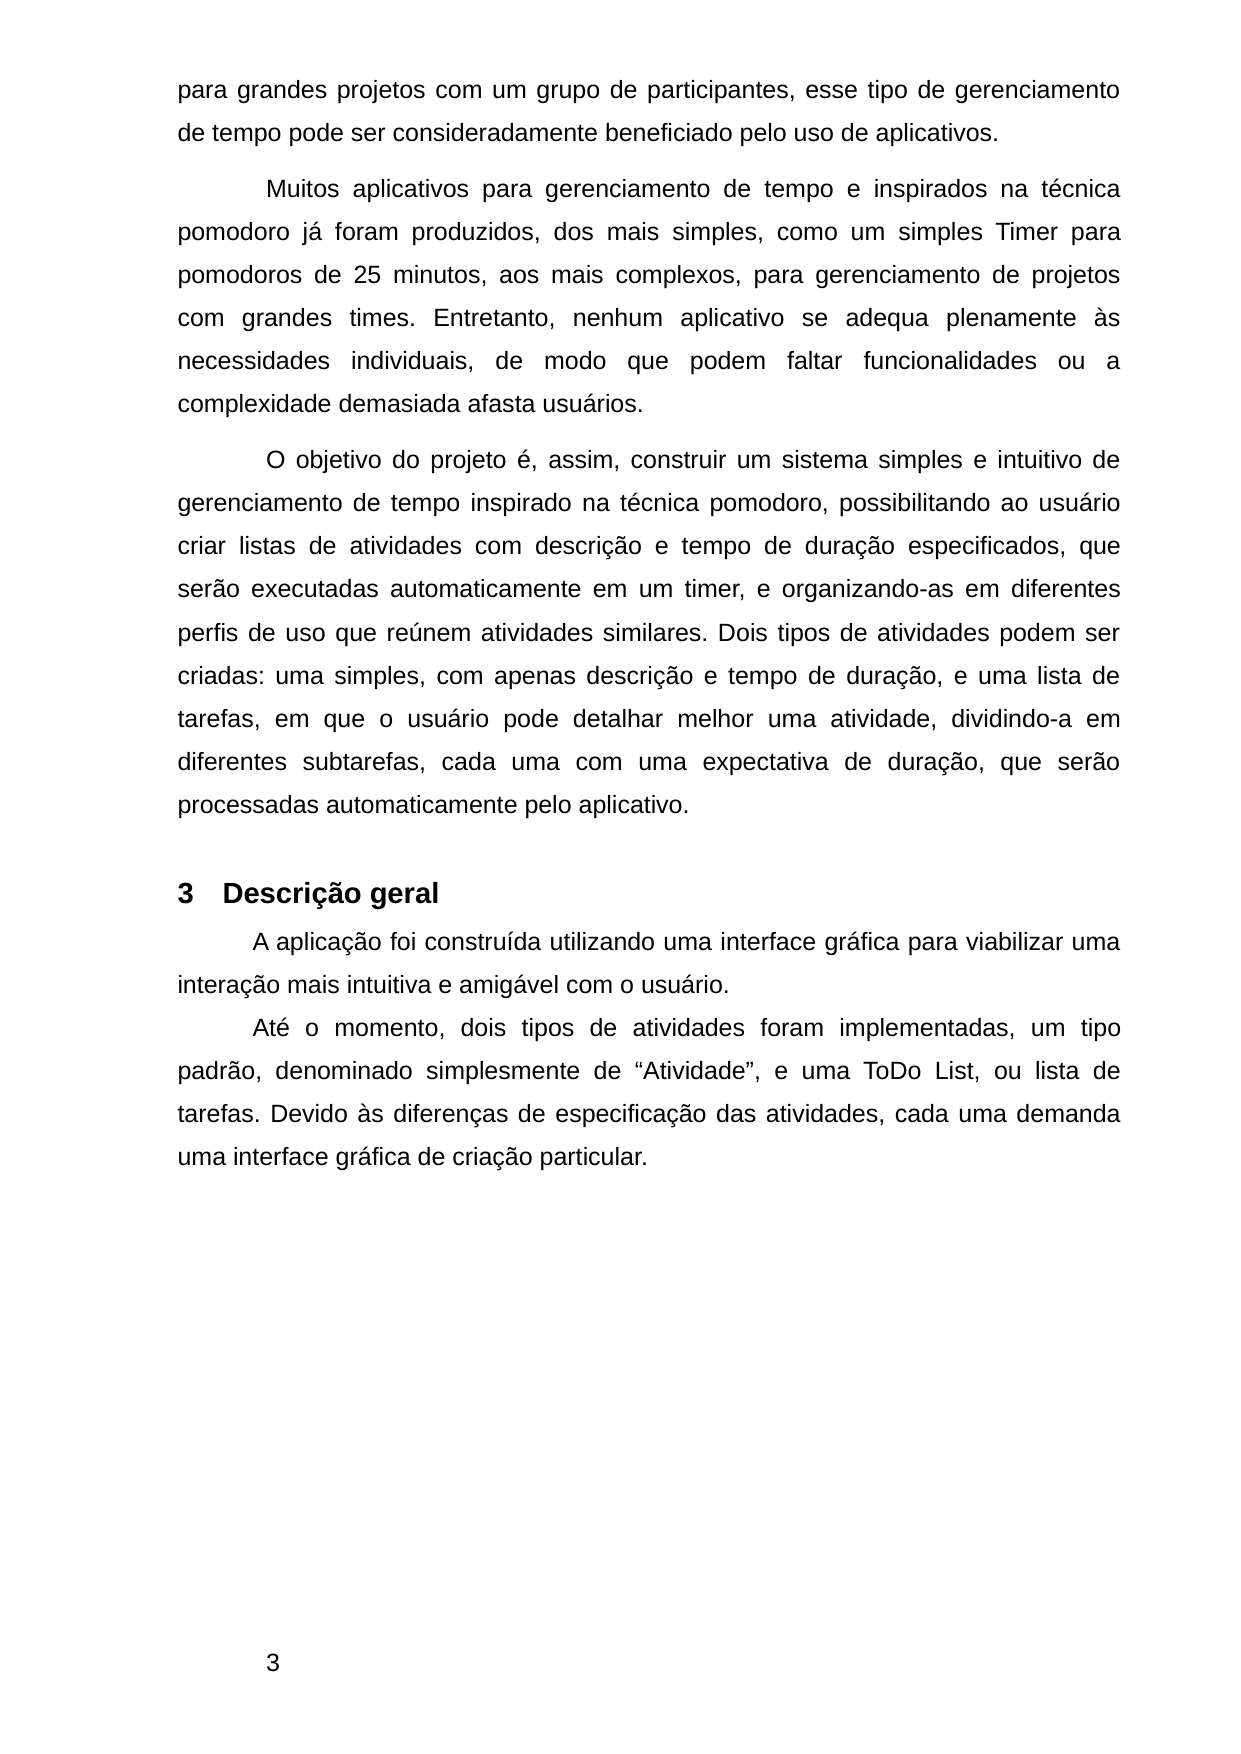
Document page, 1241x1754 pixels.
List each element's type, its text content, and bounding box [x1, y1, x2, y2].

text A aplicação foi construída utilizando uma interface gráfica para viabilizar uma interação mais intuitiva e amigável com o usuário. [177, 927, 1122, 998]
text O objetivo do projeto é, assim, construir um sistema simples e intuitivo de gerenciamento de tempo inspirado na técnica pomodoro, possibilitando ao usuário criar listas de atividades com descrição e tempo de duração especificados, que serão executadas automaticamente em um timer, e organizando-as em diferentes perfis de uso que reúnem atividades similares. Dois tipos de atividades podem ser criadas: uma simples, com apenas descrição e tempo de duração, e uma lista de tarefas, em que o usuário pode detalhar melhor uma atividade, dividindo-a em diferentes subtarefas, cada uma com uma expectativa de duração, que serão processadas automaticamente pelo aplicativo. [177, 445, 1122, 819]
subtitle Descrição geral [177, 876, 1122, 910]
text para grandes projetos com um grupo de participantes, esse tipo de gerenciamento de tempo pode ser consideradamente beneficiado pelo uso de aplicativos. [177, 75, 1122, 147]
text Até o momento, dois tipos de atividades foram implementadas, um tipo padrão, denominado simplesmente de “Atividade”, e uma ToDo List, ou lista de tarefas. Devido às diferenças de especificação das atividades, cada uma demanda uma interface gráfica de criação particular. [177, 1013, 1122, 1171]
text Muitos aplicativos para gerenciamento de tempo e inspirados na técnica pomodoro já foram produzidos, dos mais simples, como um simples Timer para pomodoros de 25 minutos, aos mais complexos, para gerenciamento de projetos com grandes times. Entretanto, nenhum aplicativo se adequa plenamente às necessidades individuais, de modo que podem faltar funcionalidades ou a complexidade demasiada afasta usuários. [177, 174, 1122, 418]
